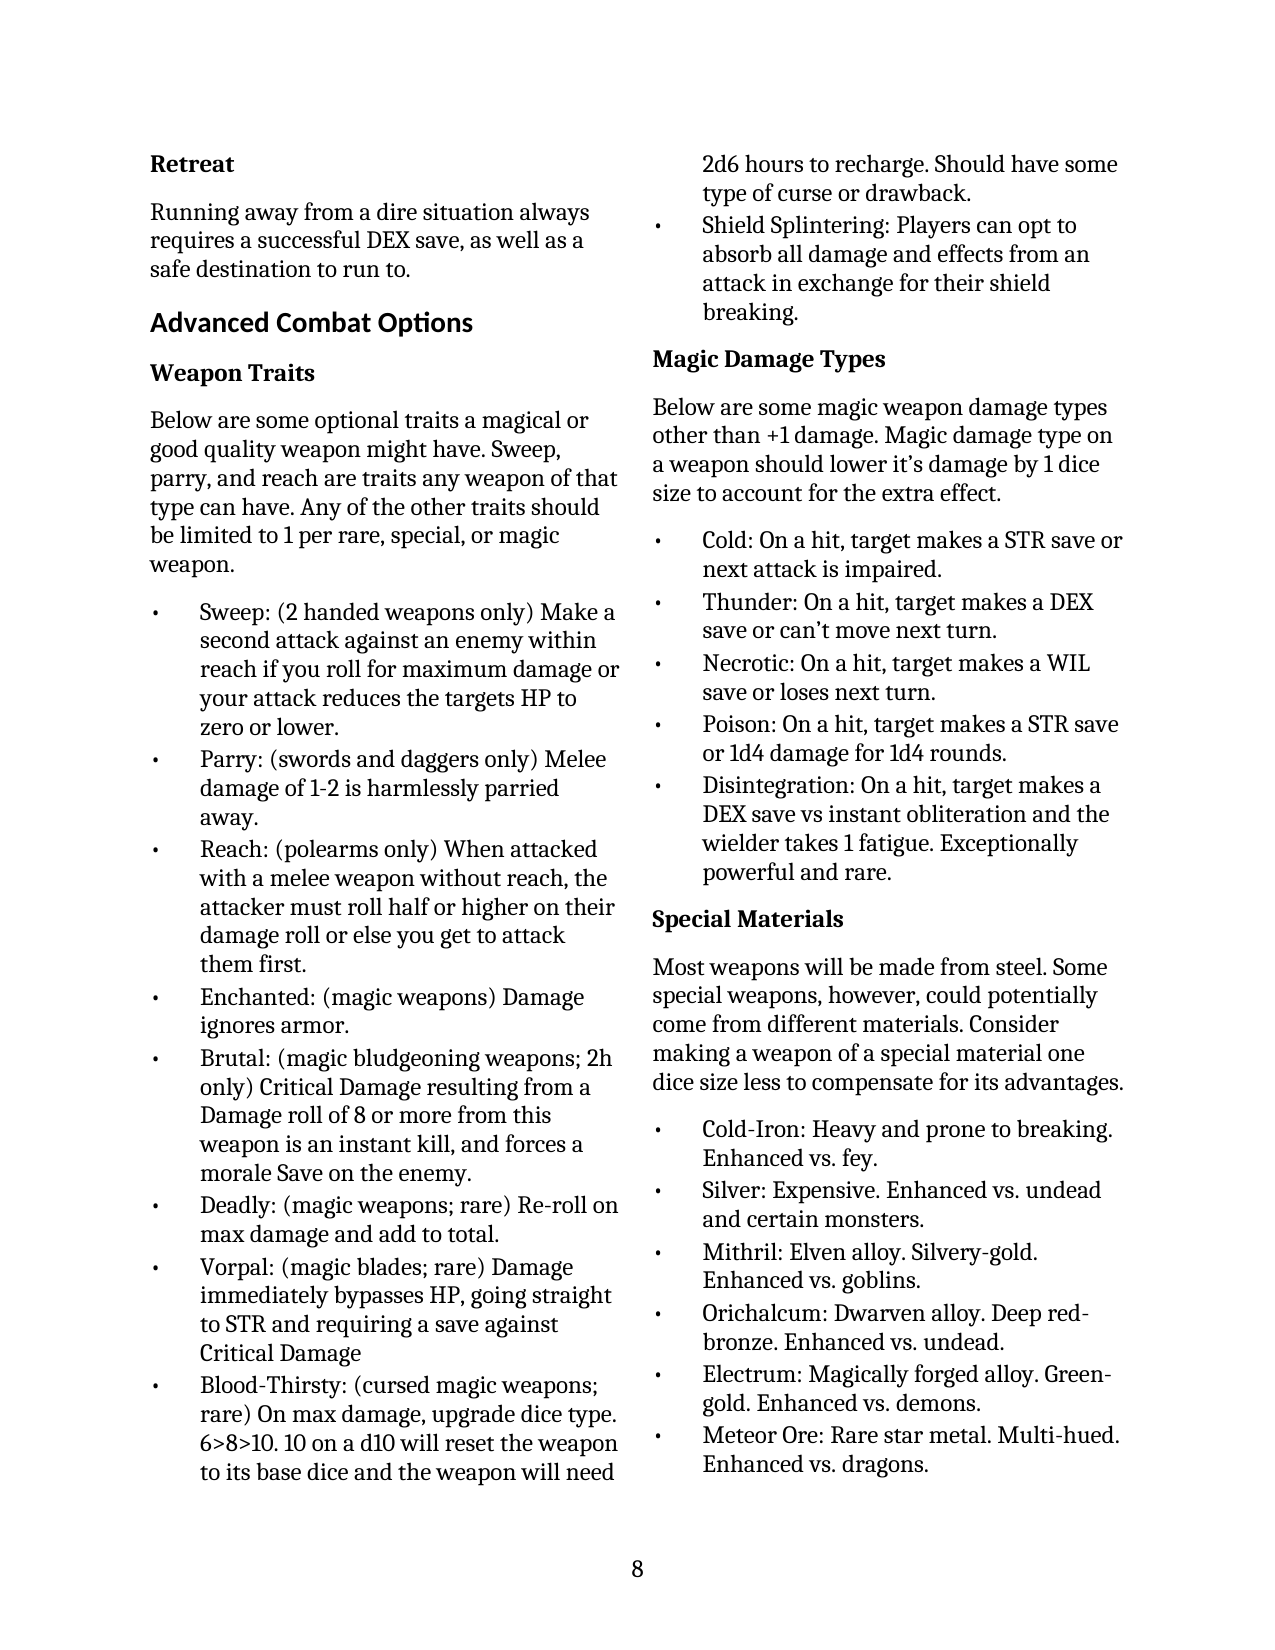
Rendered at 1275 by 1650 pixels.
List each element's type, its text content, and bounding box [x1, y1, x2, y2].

list Silver: Expensive. Enhanced vs. undead and certain monsters. [652, 1176, 1125, 1234]
list Parry: (swords and daggers only) Melee damage of 1-2 is harmlessly parried away. [150, 745, 622, 831]
text Weapon Traits [150, 359, 622, 388]
list Blood-Thirsty: (cursed magic weapons; rare) On max damage, upgrade dice type. 6>8>10. 10 on a d10 will reset the weapon to its base dice and the weapon will need [150, 1371, 622, 1486]
list Reach: (polearms only) When attacked with a melee weapon without reach, the attacker must roll half or higher on their damage roll or else you get to attack them first. [150, 835, 622, 979]
text Below are some magic weapon damage types other than +1 damage. Magic damage type on a weapon should lower it’s damage by 1 dice size to account for the extra effect. [652, 392, 1125, 507]
list Thunder: On a hit, target makes a DEX save or can’t move next turn. [652, 587, 1125, 645]
list Mithril: Elven alloy. Silvery-gold. Enhanced vs. goblins. [652, 1237, 1125, 1295]
text Below are some optional traits a magical or good quality weapon might have. Sweep, parry, and reach are traits any weapon of that type can have. Any of the other traits should be limited to 1 per rare, special, or magic weapon. [150, 406, 622, 579]
list Disintegration: On a hit, target makes a DEX save vs instant obliteration and the wielder takes 1 fatigue. Exceptionally powerful and rare. [652, 771, 1125, 886]
text Retreat [150, 150, 622, 179]
list Electrum: Magically forged alloy. Green-gold. Enhanced vs. demons. [652, 1360, 1125, 1417]
list Deadly: (magic weapons; rare) Re-roll on max damage and add to total. [150, 1191, 622, 1249]
list Sweep: (2 handed weapons only) Make a second attack against an enemy within reach if you roll for maximum damage or your attack reduces the targets HP to zero or lower. [150, 598, 622, 741]
list Meteor Ore: Rare star metal. Multi-hued. Enhanced vs. dragons. [652, 1421, 1125, 1479]
text Special Materials [652, 905, 1125, 934]
text Running away from a dire situation always requires a successful DEX save, as well as a safe destination to run to. [150, 197, 622, 284]
list Brutal: (magic bludgeoning weapons; 2h only) Critical Damage resulting from a Damage roll of 8 or more from this weapon is an instant kill, and forces a morale Save on the enemy. [150, 1044, 622, 1188]
list Orichalcum: Dwarven alloy. Deep red-bronze. Enhanced vs. undead. [652, 1299, 1125, 1356]
list Enchanted: (magic weapons) Damage ignores armor. [150, 983, 622, 1040]
list Poison: On a hit, target makes a STR save or 1d4 damage for 1d4 rounds. [652, 710, 1125, 767]
list Shield Splintering: Players can opt to absorb all damage and effects from an attack in exchange for their shield breaking. [652, 211, 1125, 326]
list Vorpal: (magic blades; rare) Damage immediately bypasses HP, going straight to STR and requiring a save against Critical Damage [150, 1253, 622, 1368]
list 2d6 hours to recharge. Should have some type of curse or drawback. [652, 150, 1125, 207]
text Most weapons will be made from steel. Some special weapons, however, could potentially come from different materials. Consider making a weapon of a special material one dice size less to compensate for its advantages. [652, 952, 1125, 1096]
list Cold: On a hit, target makes a STR save or next attack is impaired. [652, 526, 1125, 584]
list Cold-Iron: Heavy and prone to breaking. Enhanced vs. fey. [652, 1115, 1125, 1172]
subtitle Advanced Combat Options [150, 304, 622, 340]
text Magic Damage Types [652, 345, 1125, 374]
list Necrotic: On a hit, target makes a WIL save or loses next turn. [652, 649, 1125, 706]
